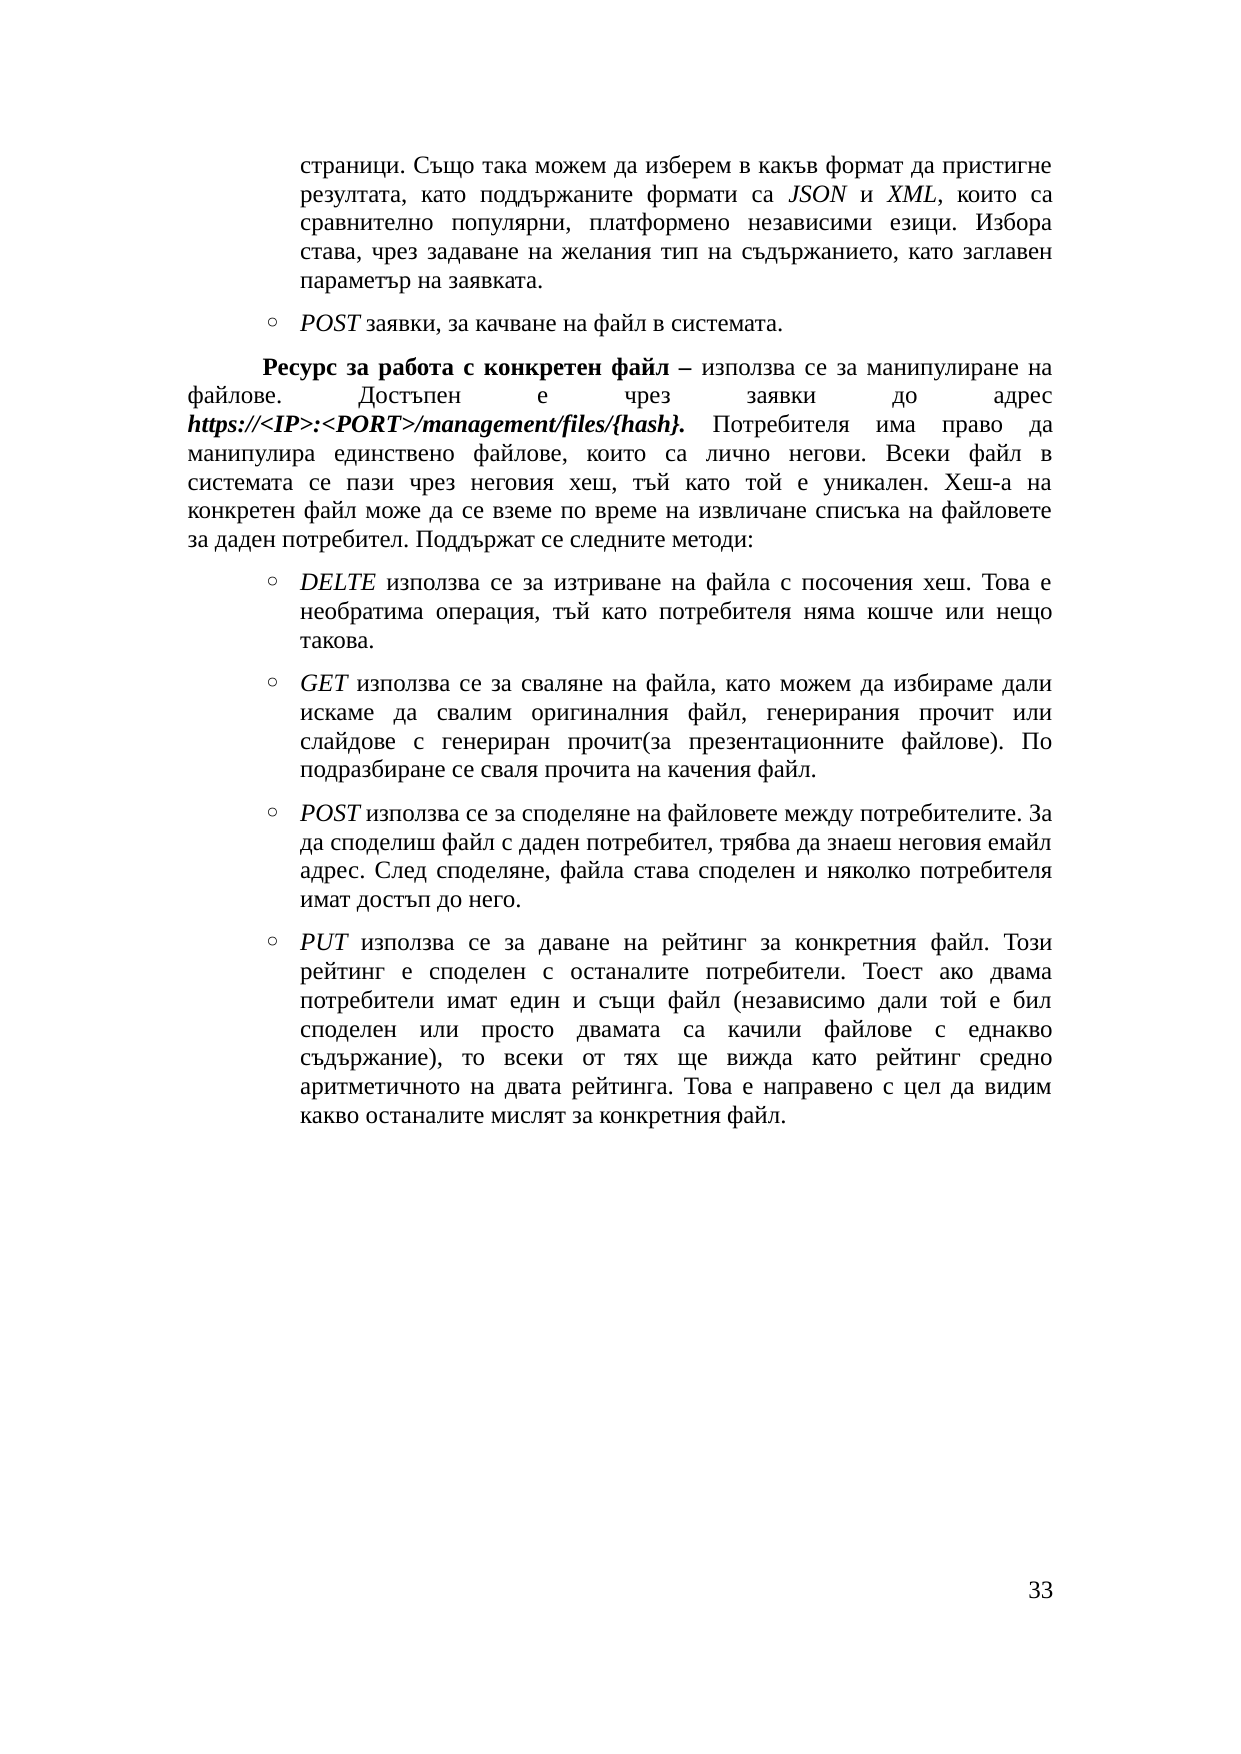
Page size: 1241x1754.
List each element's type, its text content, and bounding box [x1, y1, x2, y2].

list POST заявки, за качване на файл в системата. [262, 308, 1053, 337]
text Ресурс за работа с конкретен файл – използва се за манипулиране на файлове. Достъпен е чрез заявки до адрес https://<IP>:<PORT>/management/files/{hash}. Потребителя има право да манипулира единствено файлове, които са лично негови. Всеки файл в системата се пази чрез неговия хеш, тъй като той е уникален. Хеш-а на конкретен файл може да се вземе по време на извличане списъка на файловете за даден потребител. Поддържат се следните методи: [187, 352, 1053, 553]
list страници. Също така можем да изберем в какъв формат да пристигне резултата, като поддържаните формати са JSON и XML, които са сравнително популярни, платформено независими езици. Избора става, чрез задаване на желания тип на съдържанието, като заглавен параметър на заявката. [262, 150, 1053, 294]
list PUT използва се за даване на рейтинг за конкретния файл. Този рейтинг е споделен с останалите потребители. Тоест ако двама потребители имат един и същи файл (независимо дали той е бил споделен или просто двамата са качили файлове с еднакво съдържание), то всеки от тях ще вижда като рейтинг средно аритметичното на двата рейтинга. Това е направено с цел да видим какво останалите мислят за конкретния файл. [262, 927, 1053, 1129]
list DELTE използва се за изтриване на файла с посочения хеш. Това е необратима операция, тъй като потребителя няма кошче или нещо такова. [262, 567, 1053, 654]
list POST използва се за споделяне на файловете между потребителите. За да споделиш файл с даден потребител, трябва да знаеш неговия емайл адрес. След споделяне, файла става споделен и няколко потребителя имат достъп до него. [262, 798, 1053, 913]
list GET използва се за сваляне на файла, като можем да избираме дали искаме да свалим оригиналния файл, генерирания прочит или слайдове с генериран прочит(за презентационните файлове). По подразбиране се сваля прочита на качения файл. [262, 668, 1053, 783]
